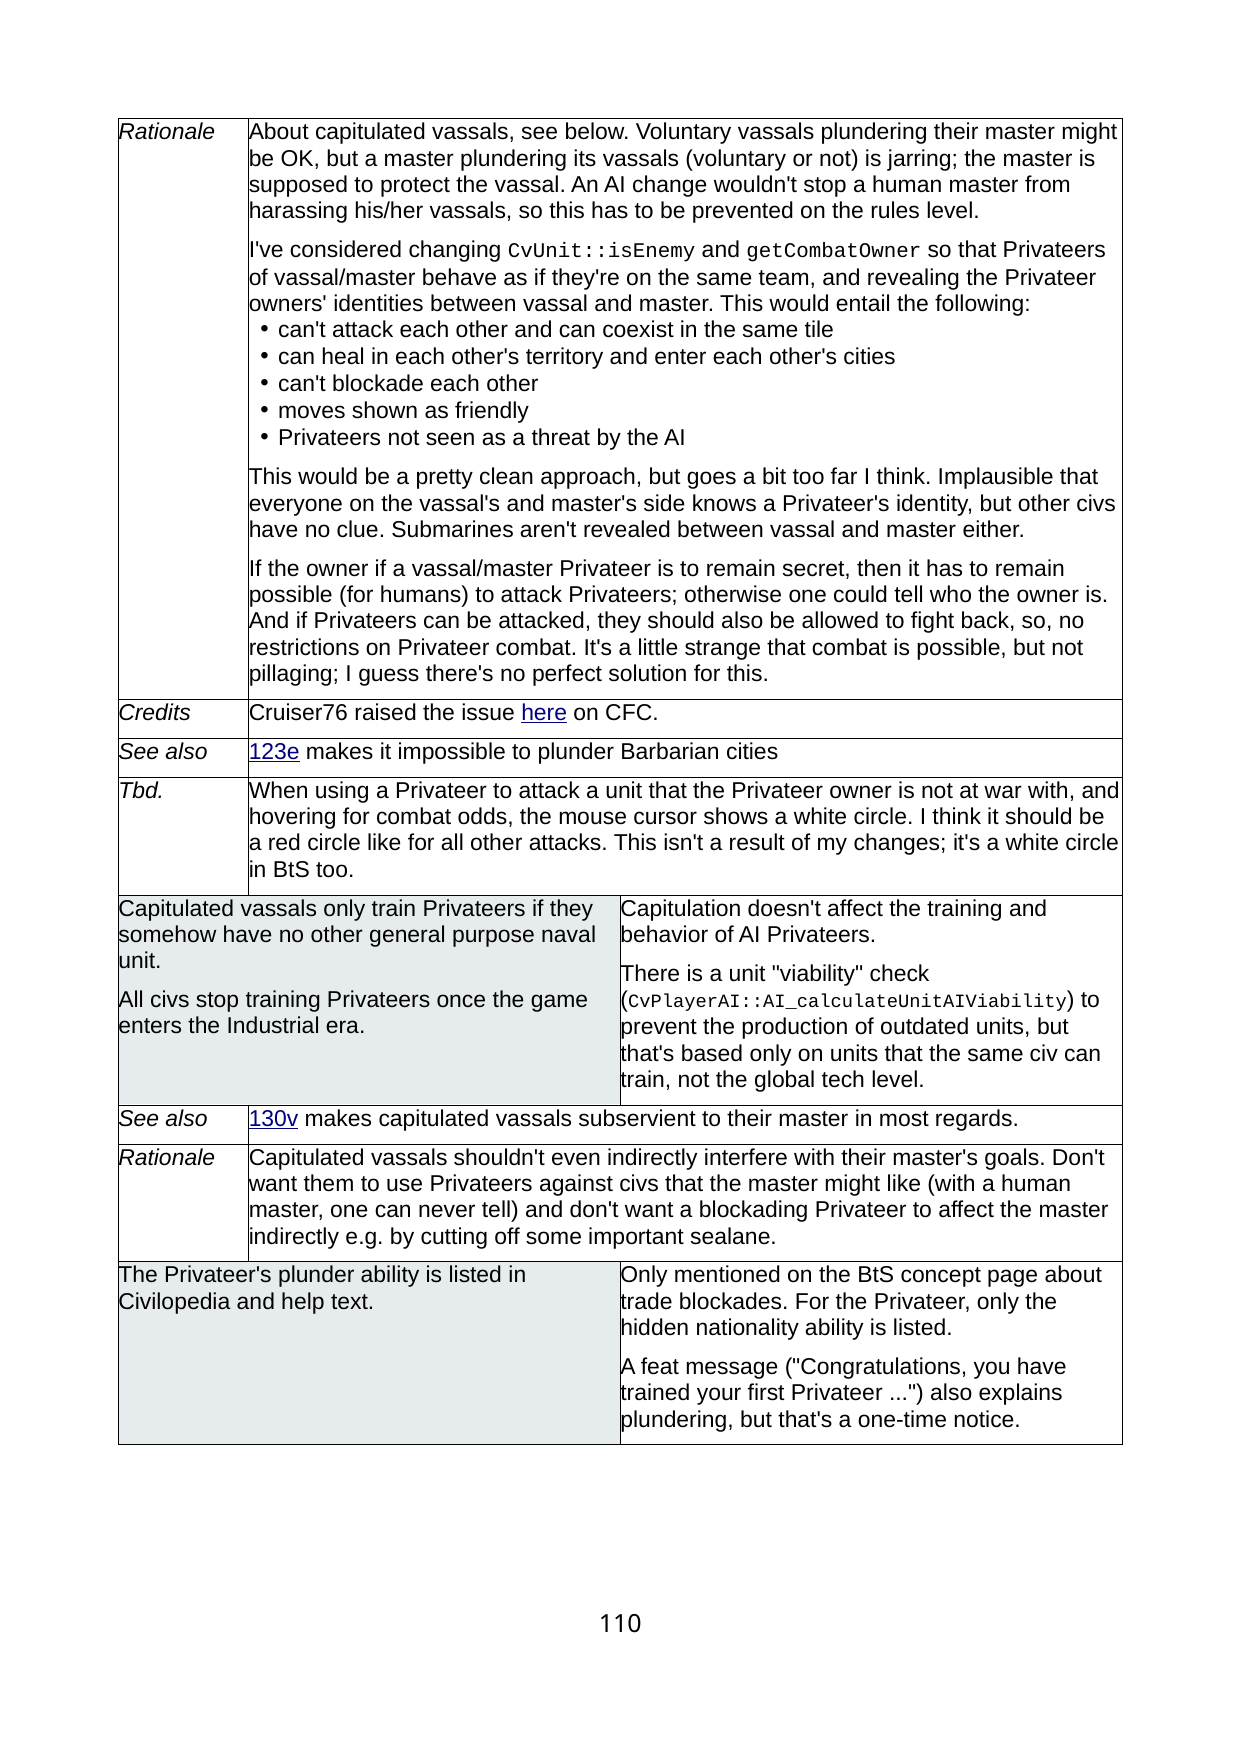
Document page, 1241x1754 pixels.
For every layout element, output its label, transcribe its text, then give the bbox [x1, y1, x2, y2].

table_cell 123e makes it impossible to plunder Barbarian cities [249, 739, 1122, 777]
table_cell Capitulated vassals only train Privateers if they somehow have no other general purpose naval unit. All civs stop training Privateers once the game enters the Industrial era. [119, 896, 620, 1104]
table_cell See also [119, 1106, 248, 1143]
table_cell Capitulation doesn't affect the training and behavior of AI Privateers. There is a unit "viability" check (CvPlayerAI::AI_calculateUnitAIViability) to prevent the production of outdated units, but that's based only on units that the same civ can train, not the global tech level. [621, 896, 1122, 1104]
table_cell When using a Privateer to attack a unit that the Privateer owner is not at war with, and hovering for combat odds, the mouse cursor shows a white circle. I think it should be a red circle like for all other attacks. This isn't a result of my changes; it's a white circle in BtS too. [249, 778, 1122, 894]
table_cell Rationale [119, 1145, 248, 1261]
table_cell Credits [119, 700, 248, 738]
table_cell The Privateer's plunder ability is listed in Civilopedia and help text. [119, 1262, 620, 1444]
table_cell 130v makes capitulated vassals subservient to their master in most regards. [249, 1106, 1122, 1143]
table_cell Only mentioned on the BtS concept page about trade blockades. For the Privateer, only the hidden nationality ability is listed. A feat message ("Congratulations, you have trained your first Privateer ...") also explains plundering, but that's a one-time notice. [621, 1262, 1122, 1444]
table_cell Capitulated vassals shouldn't even indirectly interfere with their master's goals. Don't want them to use Privateers against civs that the master might like (with a human master, one can never tell) and don't want a blockading Privateer to affect the master indirectly e.g. by cutting off some important sealane. [249, 1145, 1122, 1261]
table_cell About capitulated vassals, see below. Voluntary vassals plundering their master might be OK, but a master plundering its vassals (voluntary or not) is jarring; the master is supposed to protect the vassal. An AI change wouldn't stop a human master from harassing his/her vassals, so this has to be prevented on the rules level. I've considered changing CvUnit::isEnemy and getCombatOwner so that Privateers of vassal/master behave as if they're on the same team, and revealing the Privateer owners' identities between vassal and master. This would entail the following: can't attack each other and can coexist in the same tile can heal in each other's territory and enter each other's cities can't blockade each other moves shown as friendly Privateers not seen as a threat by the AI This would be a pretty clean approach, but goes a bit too far I think. Implausible that everyone on the vassal's and master's side knows a Privateer's identity, but other civs have no clue. Submarines aren't revealed between vassal and master either. If the owner if a vassal/master Privateer is to remain secret, then it has to remain possible (for humans) to attack Privateers; otherwise one could tell who the owner is. And if Privateers can be attacked, they should also be allowed to fight back, so, no restrictions on Privateer combat. It's a little strange that combat is possible, but not pillaging; I guess there's no perfect solution for this. [249, 119, 1122, 699]
table_cell Cruiser76 raised the issue here on CFC. [249, 700, 1122, 738]
table_cell See also [119, 739, 248, 777]
table_cell Rationale [119, 119, 248, 699]
table_cell Tbd. [119, 778, 248, 894]
